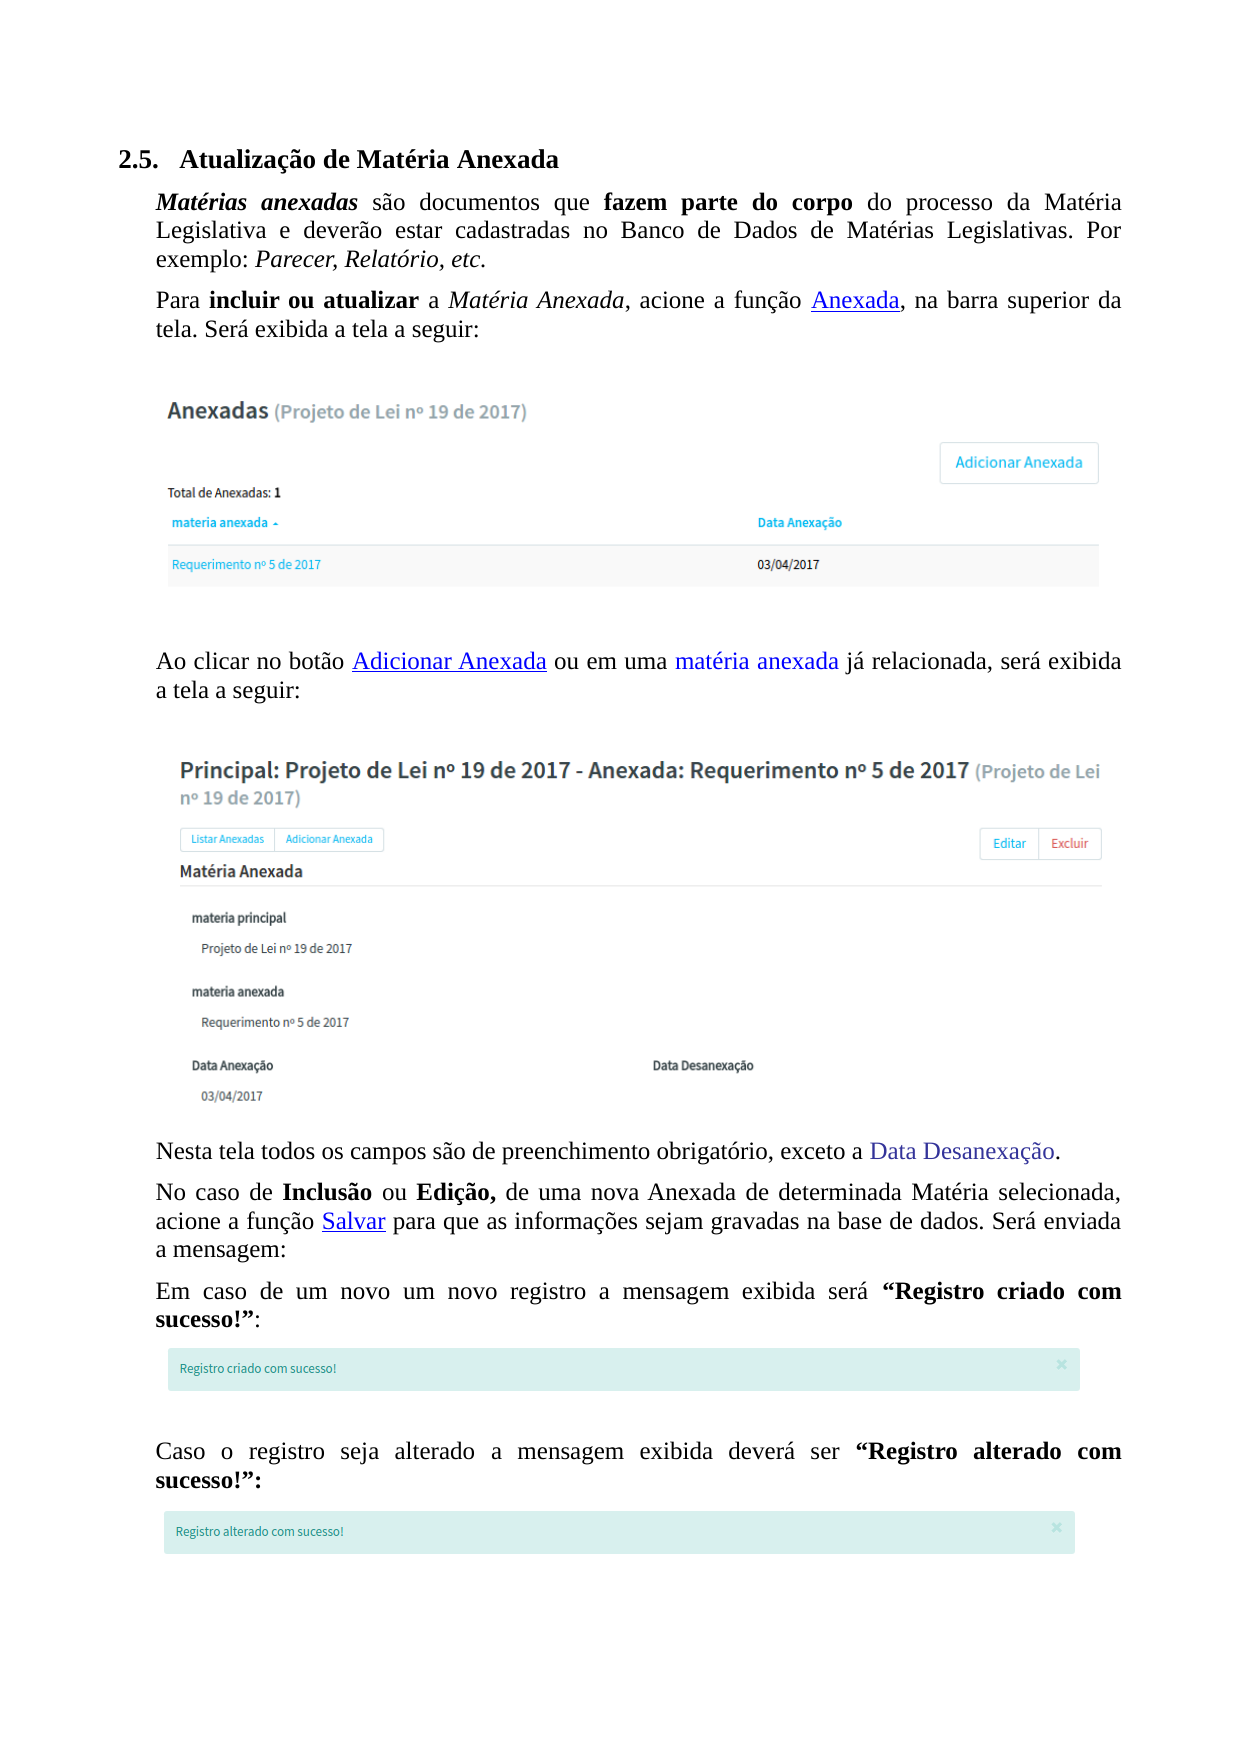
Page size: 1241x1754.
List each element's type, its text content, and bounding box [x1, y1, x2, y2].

text Caso o registro seja alterado a mensagem exibida deverá ser “Registro alterado com sucesso!”: [155, 1436, 1122, 1493]
subtitle 2.5. Atualização de Matéria Anexada [118, 143, 1122, 174]
picture [157, 1506, 1084, 1561]
text Em caso de um novo um novo registro a mensagem exibida será “Registro criado com sucesso!”: [155, 1276, 1122, 1333]
picture [165, 1345, 1093, 1395]
picture [165, 396, 1104, 605]
text Nesta tela todos os campos são de preenchimento obrigatório, exceto a Data Desanexação. [156, 757, 1122, 1164]
picture [176, 757, 1113, 1136]
text No caso de Inclusão ou Edição, de uma nova Anexada de determinada Matéria selecionada, acione a função Salvar para que as informações sejam gravadas na base de dados. Será enviada a mensagem: [155, 1177, 1122, 1263]
text Matérias anexadas são documentos que fazem parte do corpo do processo da Matéria Legislativa e deverão estar cadastradas no Banco de Dados de Matérias Legislativas. Por exemplo: Parecer, Relatório, etc. [156, 187, 1122, 273]
text Para incluir ou atualizar a Matéria Anexada, acione a função Anexada, na barra superior da tela. Será exibida a tela a seguir: [156, 286, 1122, 343]
text Ao clicar no botão Adicionar Anexada ou em uma matéria anexada já relacionada, será exibida a tela a seguir: [156, 646, 1122, 703]
